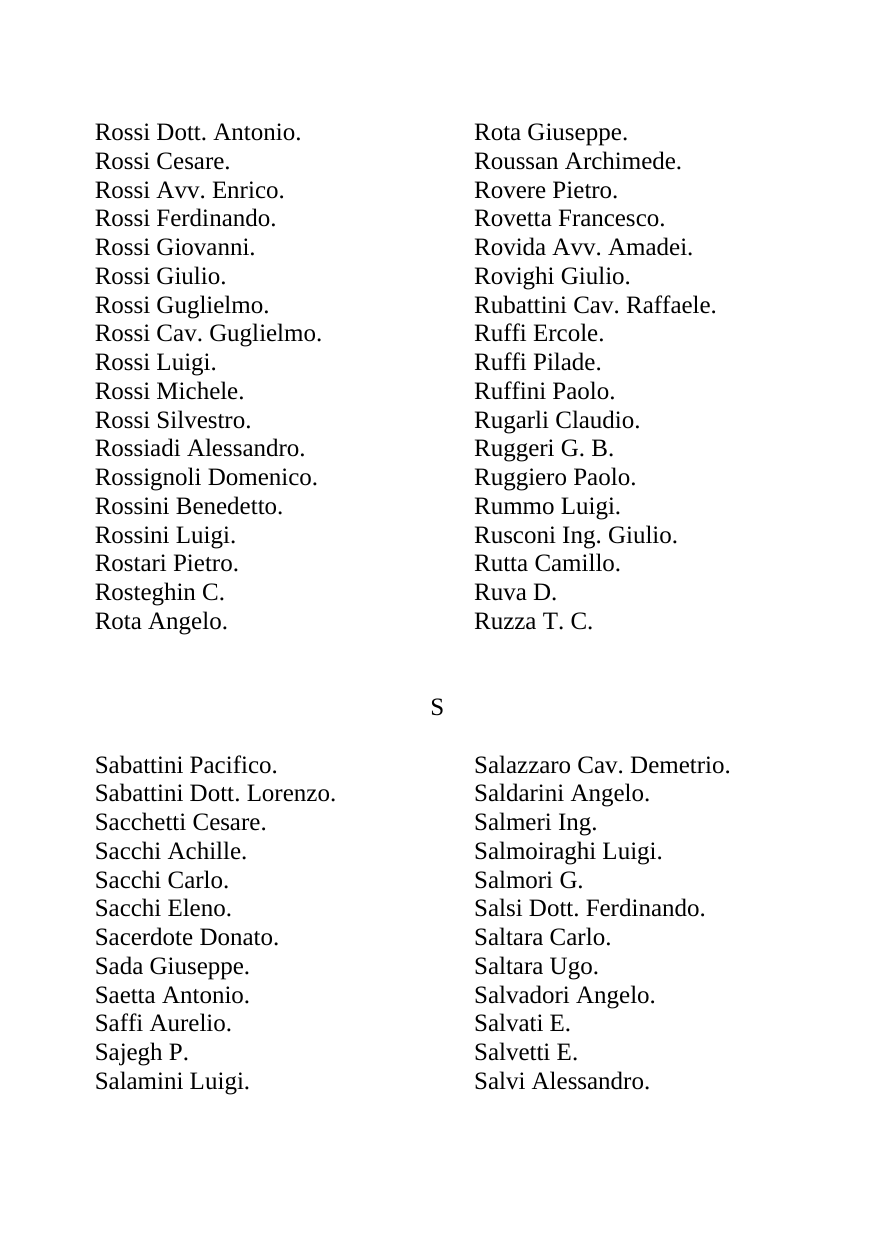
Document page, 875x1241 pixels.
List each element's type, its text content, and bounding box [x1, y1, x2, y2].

text Rovighi Giulio. [474, 261, 779, 290]
text Rostari Pietro. [94, 548, 400, 577]
text Rossignoli Domenico. [94, 462, 400, 491]
text Sacchi Eleno. [94, 893, 400, 922]
text Salamini Luigi. [94, 1066, 400, 1095]
text Salsi Dott. Ferdinando. [474, 893, 779, 922]
text Rossini Luigi. [94, 520, 400, 548]
text Ruva D. [474, 577, 779, 606]
text Rossi Silvestro. [94, 405, 400, 433]
text Rossi Dott. Antonio. [94, 117, 400, 146]
text Sacchetti Cesare. [94, 807, 400, 836]
text Rugarli Claudio. [474, 405, 779, 433]
text Rossi Ferdinando. [94, 203, 400, 232]
text Sabattini Pacifico. [94, 750, 400, 778]
text Rummo Luigi. [474, 491, 779, 520]
text Salmeri Ing. [474, 807, 779, 836]
text Roussan Archimede. [474, 146, 779, 175]
text Sajegh P. [94, 1037, 400, 1066]
text Saltara Carlo. [474, 922, 779, 951]
text Rossini Benedetto. [94, 491, 400, 520]
text Rosteghin C. [94, 577, 400, 606]
text Ruzza T. C. [474, 606, 779, 635]
text Rossi Cav. Guglielmo. [94, 318, 400, 347]
text Salmoiraghi Luigi. [474, 836, 779, 865]
text Rota Angelo. [94, 606, 400, 635]
text Rossiadi Alessandro. [94, 433, 400, 462]
text Ruffi Ercole. [474, 318, 779, 347]
text Rossi Guglielmo. [94, 290, 400, 318]
text Sabattini Dott. Lorenzo. [94, 778, 400, 807]
text Ruggiero Paolo. [474, 462, 779, 491]
text Rossi Avv. Enrico. [94, 175, 400, 203]
text Ruggeri G. B. [474, 433, 779, 462]
text Rossi Cesare. [94, 146, 400, 175]
text Sada Giuseppe. [94, 951, 400, 980]
text Ruffini Paolo. [474, 376, 779, 405]
text Sacerdote Donato. [94, 922, 400, 951]
text Rutta Camillo. [474, 548, 779, 577]
text Salazzaro Cav. Demetrio. [474, 750, 779, 778]
text Rossi Giovanni. [94, 232, 400, 261]
text Ruffi Pilade. [474, 347, 779, 376]
text Rovetta Francesco. [474, 203, 779, 232]
text Salvadori Angelo. [474, 980, 779, 1008]
text Rubattini Cav. Raffaele. [474, 290, 779, 318]
text Rovida Avv. Amadei. [474, 232, 779, 261]
text Rovere Pietro. [474, 175, 779, 203]
text Saldarini Angelo. [474, 778, 779, 807]
text Saffi Aurelio. [94, 1008, 400, 1037]
text Salmori G. [474, 865, 779, 893]
text Sacchi Achille. [94, 836, 400, 865]
text Saltara Ugo. [474, 951, 779, 980]
text Salvi Alessandro. [474, 1066, 779, 1095]
text Sacchi Carlo. [94, 865, 400, 893]
text S [94, 692, 779, 721]
text Salvetti E. [474, 1037, 779, 1066]
text Salvati E. [474, 1008, 779, 1037]
text Rota Giuseppe. [474, 117, 779, 146]
text Rossi Giulio. [94, 261, 400, 290]
text Rossi Luigi. [94, 347, 400, 376]
text Rossi Michele. [94, 376, 400, 405]
text Saetta Antonio. [94, 980, 400, 1008]
text Rusconi Ing. Giulio. [474, 520, 779, 548]
